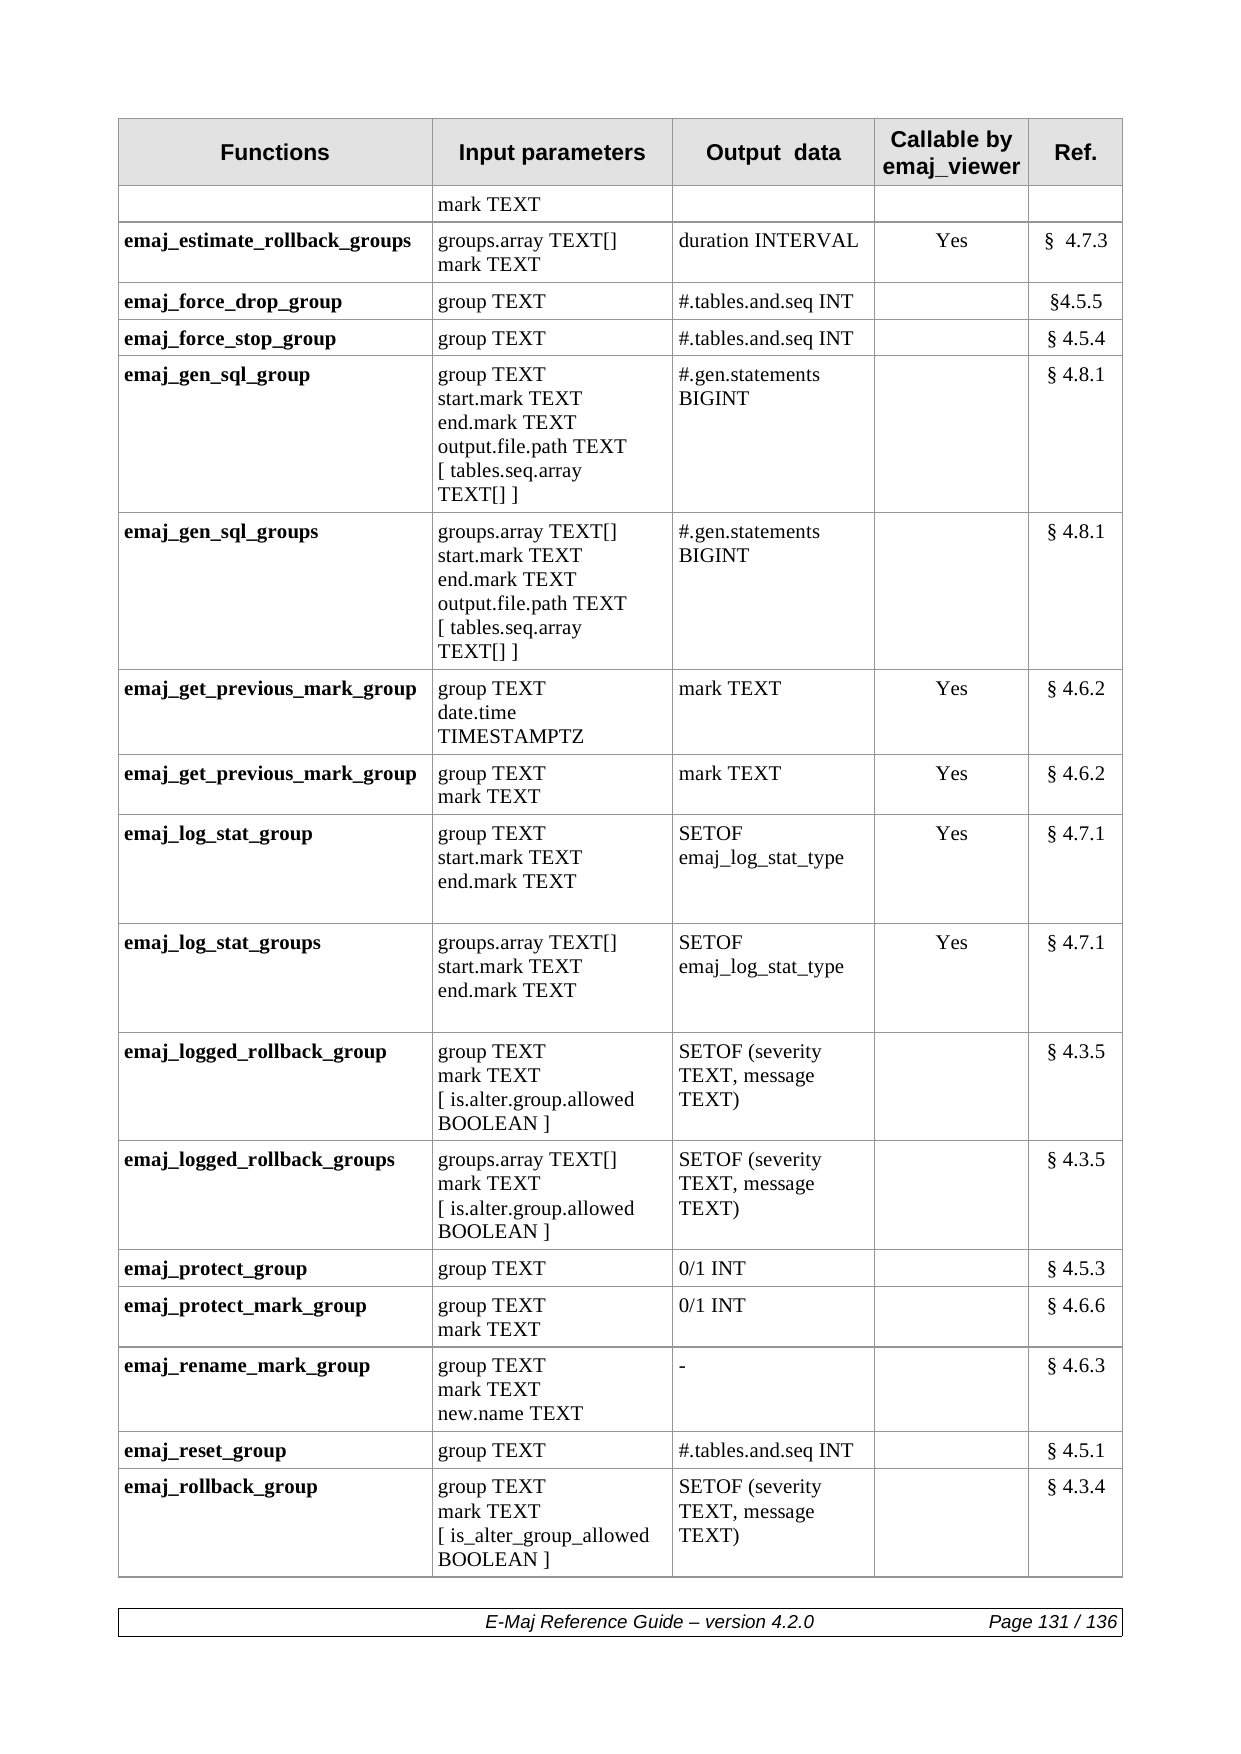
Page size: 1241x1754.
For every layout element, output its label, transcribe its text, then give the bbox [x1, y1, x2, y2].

table_cell [119, 186, 432, 221]
table_cell Yes [875, 924, 1028, 1032]
table_cell [875, 320, 1028, 355]
table_cell group TEXT mark TEXT [ is_alter_group_allowed BOOLEAN ] [433, 1469, 672, 1576]
table_cell group TEXT [433, 1432, 672, 1468]
table_cell emaj_rollback_group [119, 1469, 432, 1576]
table_cell mark TEXT [433, 186, 672, 221]
table_cell group TEXT start.mark TEXT end.mark TEXT [433, 815, 672, 923]
table_cell § 4.3.5 [1029, 1033, 1122, 1140]
table_cell Yes [875, 815, 1028, 923]
table_cell emaj_log_stat_groups [119, 924, 432, 1032]
table_cell § 4.6.6 [1029, 1287, 1122, 1346]
table_cell § 4.6.3 [1029, 1348, 1122, 1431]
table_cell #.tables.and.seq INT [673, 1432, 874, 1468]
table_cell #.gen.statements BIGINT [673, 356, 874, 512]
table_cell emaj_force_drop_group [119, 283, 432, 318]
table_cell [1029, 186, 1122, 221]
table_cell [875, 283, 1028, 318]
table_cell Yes [875, 670, 1028, 753]
table_cell emaj_rename_mark_group [119, 1348, 432, 1431]
table_cell emaj_estimate_rollback_groups [119, 223, 432, 282]
table_cell [875, 1033, 1028, 1140]
table_cell 0/1 INT [673, 1250, 874, 1286]
table_cell emaj_gen_sql_group [119, 356, 432, 512]
table_cell § 4.5.1 [1029, 1432, 1122, 1468]
table_cell - [673, 1348, 874, 1431]
table_cell emaj_reset_group [119, 1432, 432, 1468]
table_header Input parameters [433, 119, 672, 185]
table_cell [875, 1287, 1028, 1346]
table_cell [875, 1141, 1028, 1249]
table_cell group TEXT date.time TIMESTAMPTZ [433, 670, 672, 753]
table_cell group TEXT [433, 320, 672, 355]
table_cell § 4.3.5 [1029, 1141, 1122, 1249]
table_cell emaj_get_previous_mark_group [119, 670, 432, 753]
table_cell § 4.8.1 [1029, 513, 1122, 669]
table_cell [875, 1432, 1028, 1468]
table_cell group TEXT [433, 283, 672, 318]
table_header Callable by emaj_viewer [875, 119, 1028, 185]
table_cell #.tables.and.seq INT [673, 283, 874, 318]
table_header Ref. [1029, 119, 1122, 185]
table_cell group TEXT mark TEXT [433, 755, 672, 814]
table_cell #.gen.statements BIGINT [673, 513, 874, 669]
table_cell [875, 186, 1028, 221]
table_cell emaj_protect_mark_group [119, 1287, 432, 1346]
table_cell [673, 186, 874, 221]
table_cell group TEXT mark TEXT new.name TEXT [433, 1348, 672, 1431]
table_cell §4.5.5 [1029, 283, 1122, 318]
table_cell [875, 1469, 1028, 1576]
table_cell [875, 356, 1028, 512]
table_cell § 4.6.2 [1029, 670, 1122, 753]
table_cell § 4.7.1 [1029, 924, 1122, 1032]
table_cell group TEXT [433, 1250, 672, 1286]
table_cell group TEXT start.mark TEXT end.mark TEXT output.file.path TEXT [ tables.seq.array TEXT[] ] [433, 356, 672, 512]
table_cell groups.array TEXT[] start.mark TEXT end.mark TEXT output.file.path TEXT [ tables.seq.array TEXT[] ] [433, 513, 672, 669]
table_cell Yes [875, 755, 1028, 814]
table_cell [875, 1250, 1028, 1286]
table_header Output data [673, 119, 874, 185]
table_cell mark TEXT [673, 670, 874, 753]
table_cell § 4.6.2 [1029, 755, 1122, 814]
table_cell emaj_logged_rollback_groups [119, 1141, 432, 1249]
table_cell group TEXT mark TEXT [ is.alter.group.allowed BOOLEAN ] [433, 1033, 672, 1140]
table_cell group TEXT mark TEXT [433, 1287, 672, 1346]
table_cell mark TEXT [673, 755, 874, 814]
table_cell § 4.7.3 [1029, 223, 1122, 282]
table_cell § 4.8.1 [1029, 356, 1122, 512]
table_cell SETOF (severity TEXT, message TEXT) [673, 1141, 874, 1249]
table_cell SETOF (severity TEXT, message TEXT) [673, 1469, 874, 1576]
table_cell SETOF emaj_log_stat_type [673, 924, 874, 1032]
table_cell [875, 1348, 1028, 1431]
table_cell emaj_protect_group [119, 1250, 432, 1286]
table_cell emaj_gen_sql_groups [119, 513, 432, 669]
table_cell SETOF emaj_log_stat_type [673, 815, 874, 923]
table_cell § 4.5.3 [1029, 1250, 1122, 1286]
table_cell [875, 513, 1028, 669]
table_cell § 4.7.1 [1029, 815, 1122, 923]
table_cell #.tables.and.seq INT [673, 320, 874, 355]
table_cell emaj_log_stat_group [119, 815, 432, 923]
table_cell emaj_logged_rollback_group [119, 1033, 432, 1140]
table_cell groups.array TEXT[] mark TEXT [433, 223, 672, 282]
table_cell § 4.5.4 [1029, 320, 1122, 355]
table_cell groups.array TEXT[] mark TEXT [ is.alter.group.allowed BOOLEAN ] [433, 1141, 672, 1249]
table_cell groups.array TEXT[] start.mark TEXT end.mark TEXT [433, 924, 672, 1032]
table_cell SETOF (severity TEXT, message TEXT) [673, 1033, 874, 1140]
table_cell duration INTERVAL [673, 223, 874, 282]
table_cell emaj_force_stop_group [119, 320, 432, 355]
table_header Functions [119, 119, 432, 185]
table_cell 0/1 INT [673, 1287, 874, 1346]
table_cell § 4.3.4 [1029, 1469, 1122, 1576]
table_cell Yes [875, 223, 1028, 282]
table_cell emaj_get_previous_mark_group [119, 755, 432, 814]
